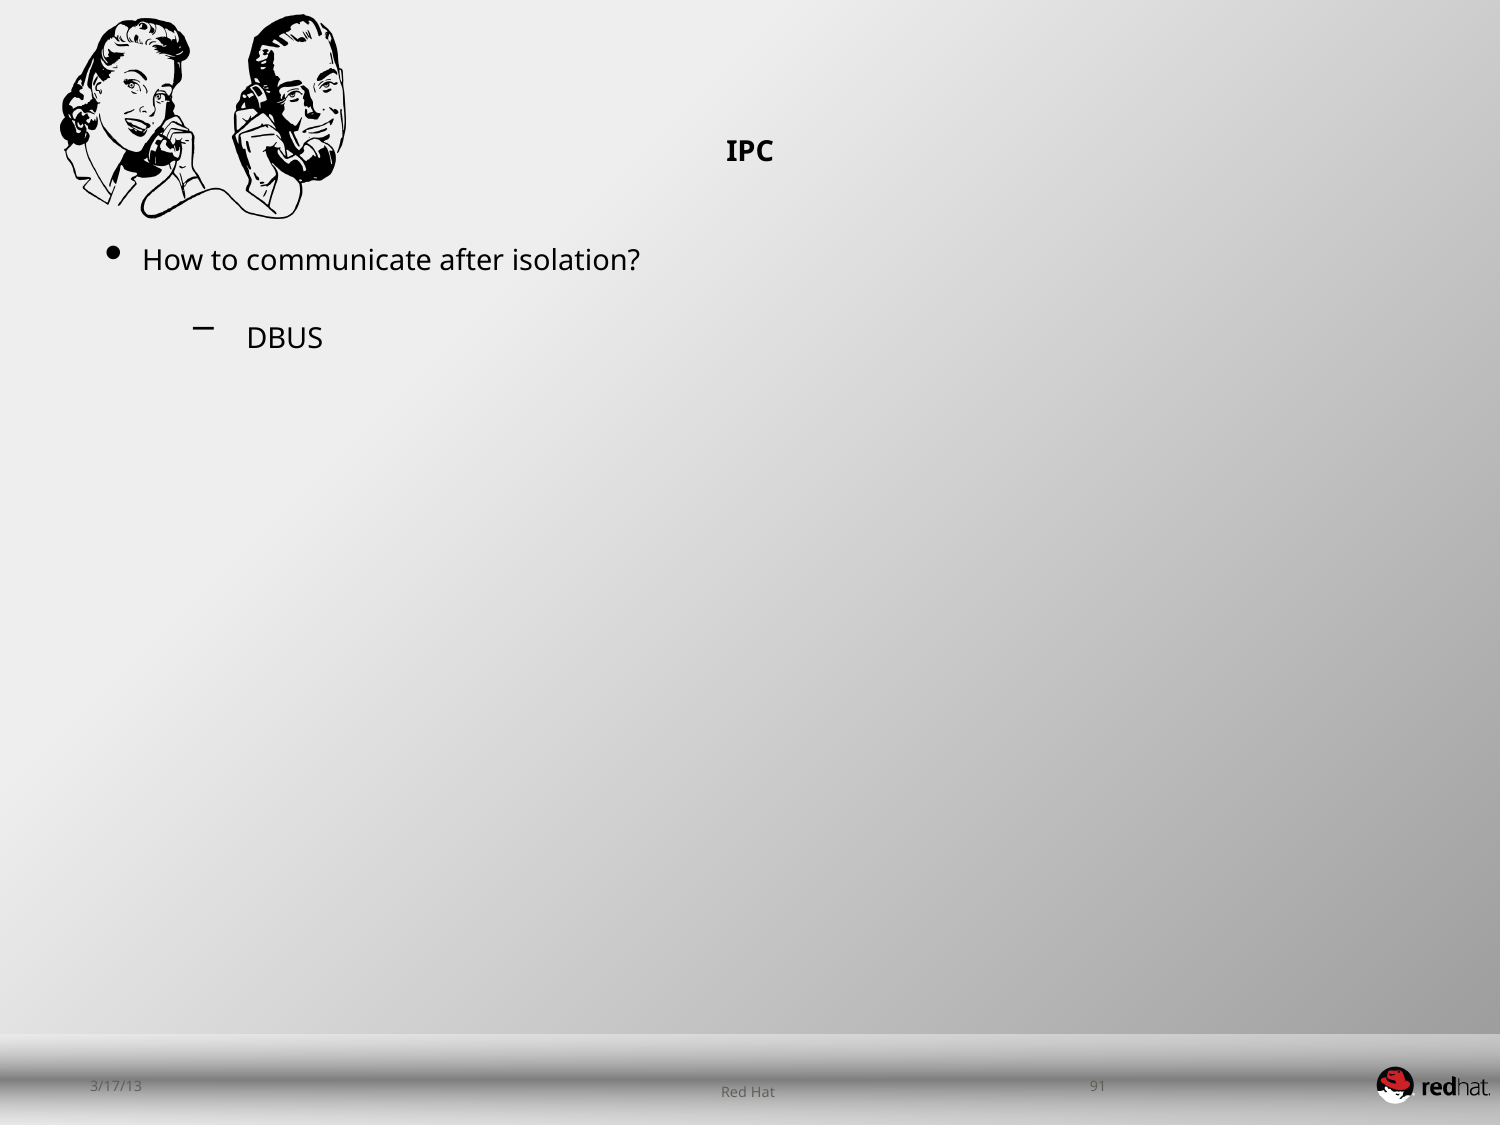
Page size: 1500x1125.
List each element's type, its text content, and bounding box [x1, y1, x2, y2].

picture [60, 14, 346, 219]
picture [1364, 1057, 1500, 1110]
slide_number 3/17/13 [75, 1051, 425, 1112]
title IPC [346, 22, 1426, 188]
slide_number [1074, 1051, 1337, 1112]
list How to communicate after isolation? DBUS [74, 209, 1425, 1012]
footer Red Hat [300, 1065, 1200, 1110]
